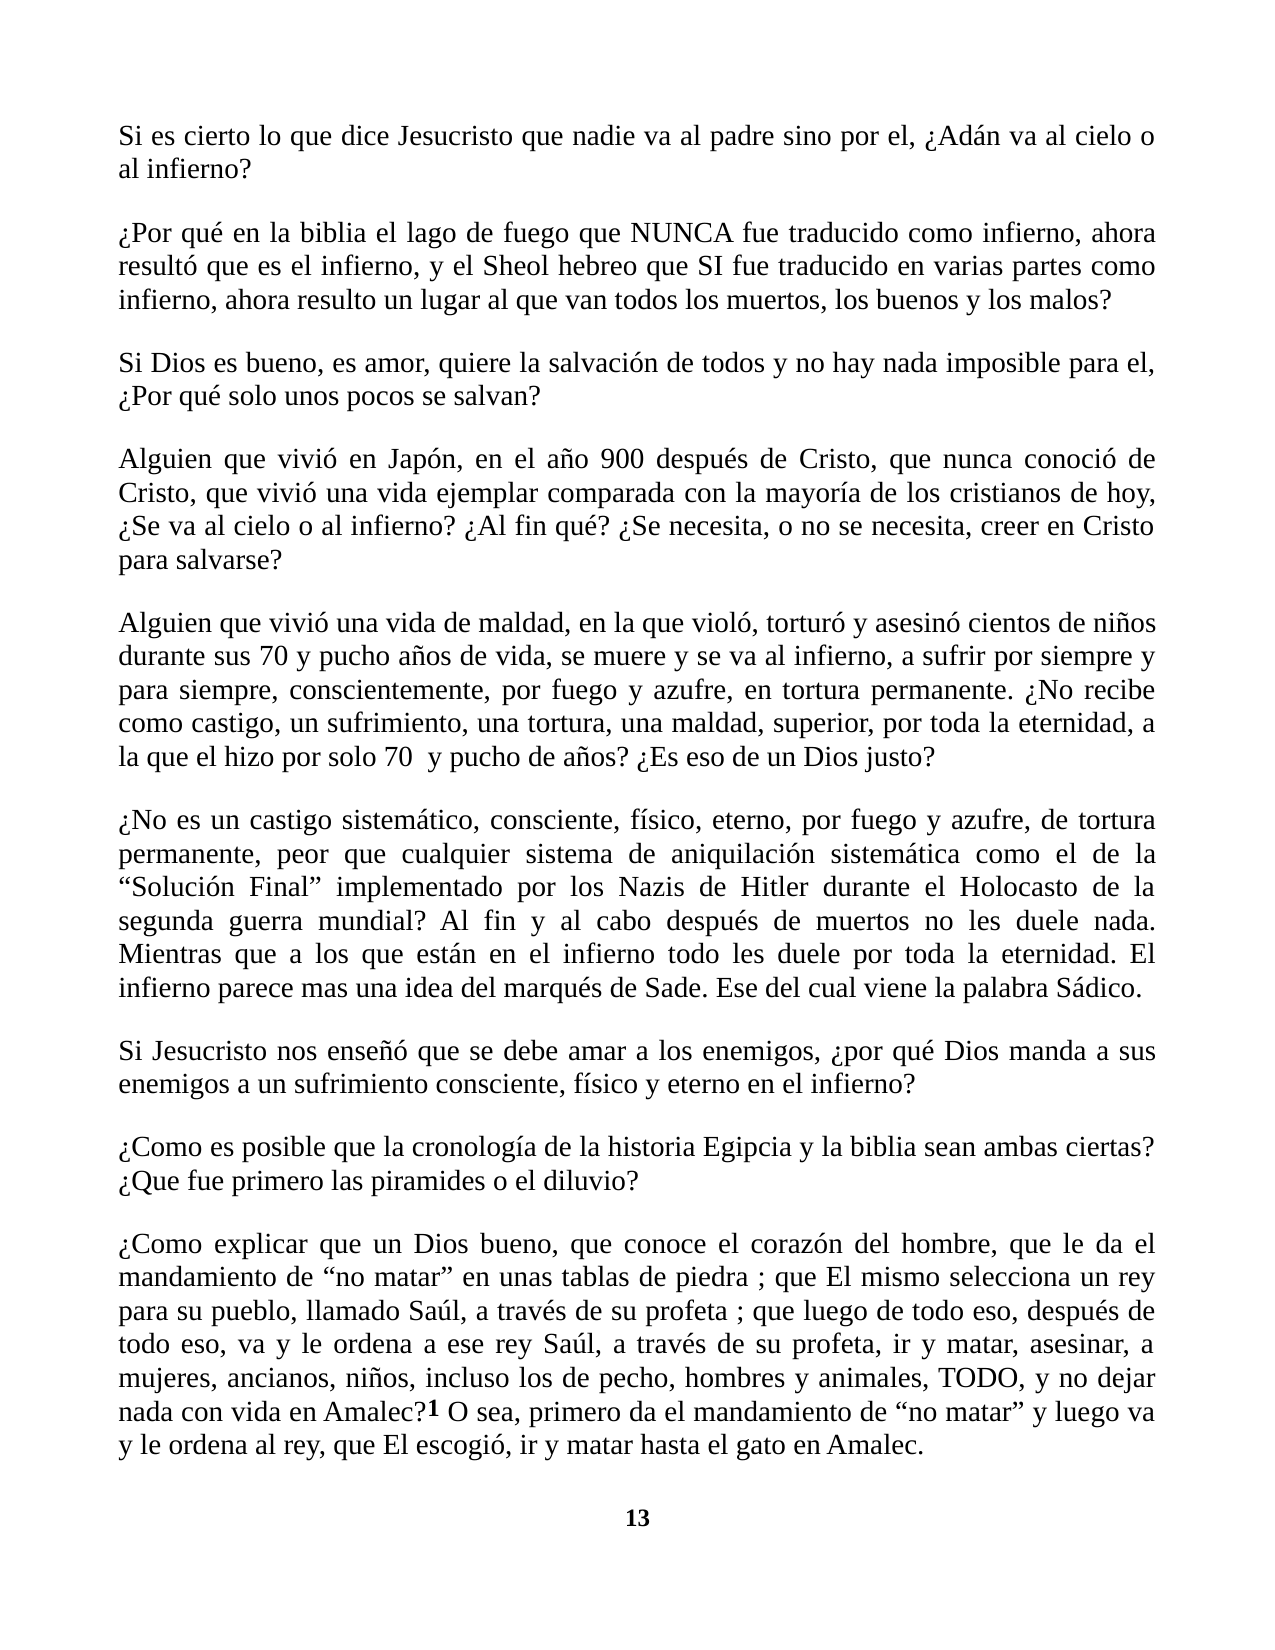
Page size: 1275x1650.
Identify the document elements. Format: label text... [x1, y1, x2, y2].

text ¿Como es posible que la cronología de la historia Egipcia y la biblia sean ambas ciertas? ¿Que fue primero las piramides o el diluvio? [118, 1129, 1157, 1197]
text Alguien que vivió una vida de maldad, en la que violó, torturó y asesinó cientos de niños durante sus 70 y pucho años de vida, se muere y se va al infierno, a sufrir por siempre y para siempre, conscientemente, por fuego y azufre, en tortura permanente. ¿No recibe como castigo, un sufrimiento, una tortura, una maldad, superior, por toda la eternidad, a la que el hizo por solo 70 y pucho de años? ¿Es eso de un Dios justo? [118, 605, 1157, 773]
text ¿Por qué en la biblia el lago de fuego que NUNCA fue traducido como infierno, ahora resultó que es el infierno, y el Sheol hebreo que SI fue traducido en varias partes como infierno, ahora resulto un lugar al que van todos los muertos, los buenos y los malos? [118, 215, 1157, 315]
text ¿Como explicar que un Dios bueno, que conoce el corazón del hombre, que le da el mandamiento de “no matar” en unas tablas de piedra ; que El mismo selecciona un rey para su pueblo, llamado Saúl, a través de su profeta ; que luego de todo eso, después de todo eso, va y le ordena a ese rey Saúl, a través de su profeta, ir y matar, asesinar, a mujeres, ancianos, niños, incluso los de pecho, hombres y animales, TODO, y no dejar nada con vida en Amalec? O sea, primero da el mandamiento de “no matar” y luego va y le ordena al rey, que El escogió, ir y matar hasta el gato en Amalec. [118, 1226, 1157, 1461]
text ¿No es un castigo sistemático, consciente, físico, eterno, por fuego y azufre, de tortura permanente, peor que cualquier sistema de aniquilación sistemática como el de la “Solución Final” implementado por los Nazis de Hitler durante el Holocasto de la segunda guerra mundial? Al fin y al cabo después de muertos no les duele nada. Mientras que a los que están en el infierno todo les duele por toda la eternidad. El infierno parece mas una idea del marqués de Sade. Ese del cual viene la palabra Sádico. [118, 802, 1157, 1003]
text Si Dios es bueno, es amor, quiere la salvación de todos y no hay nada imposible para el, ¿Por qué solo unos pocos se salvan? [118, 345, 1157, 412]
text Si es cierto lo que dice Jesucristo que nadie va al padre sino por el, ¿Adán va al cielo o al infierno? [118, 118, 1157, 185]
text Alguien que vivió en Japón, en el año 900 después de Cristo, que nunca conoció de Cristo, que vivió una vida ejemplar comparada con la mayoría de los cristianos de hoy, ¿Se va al cielo o al infierno? ¿Al fin qué? ¿Se necesita, o no se necesita, creer en Cristo para salvarse? [118, 441, 1157, 576]
text Si Jesucristo nos enseñó que se debe amar a los enemigos, ¿por qué Dios manda a sus enemigos a un sufrimiento consciente, físico y eterno en el infierno? [118, 1033, 1157, 1100]
